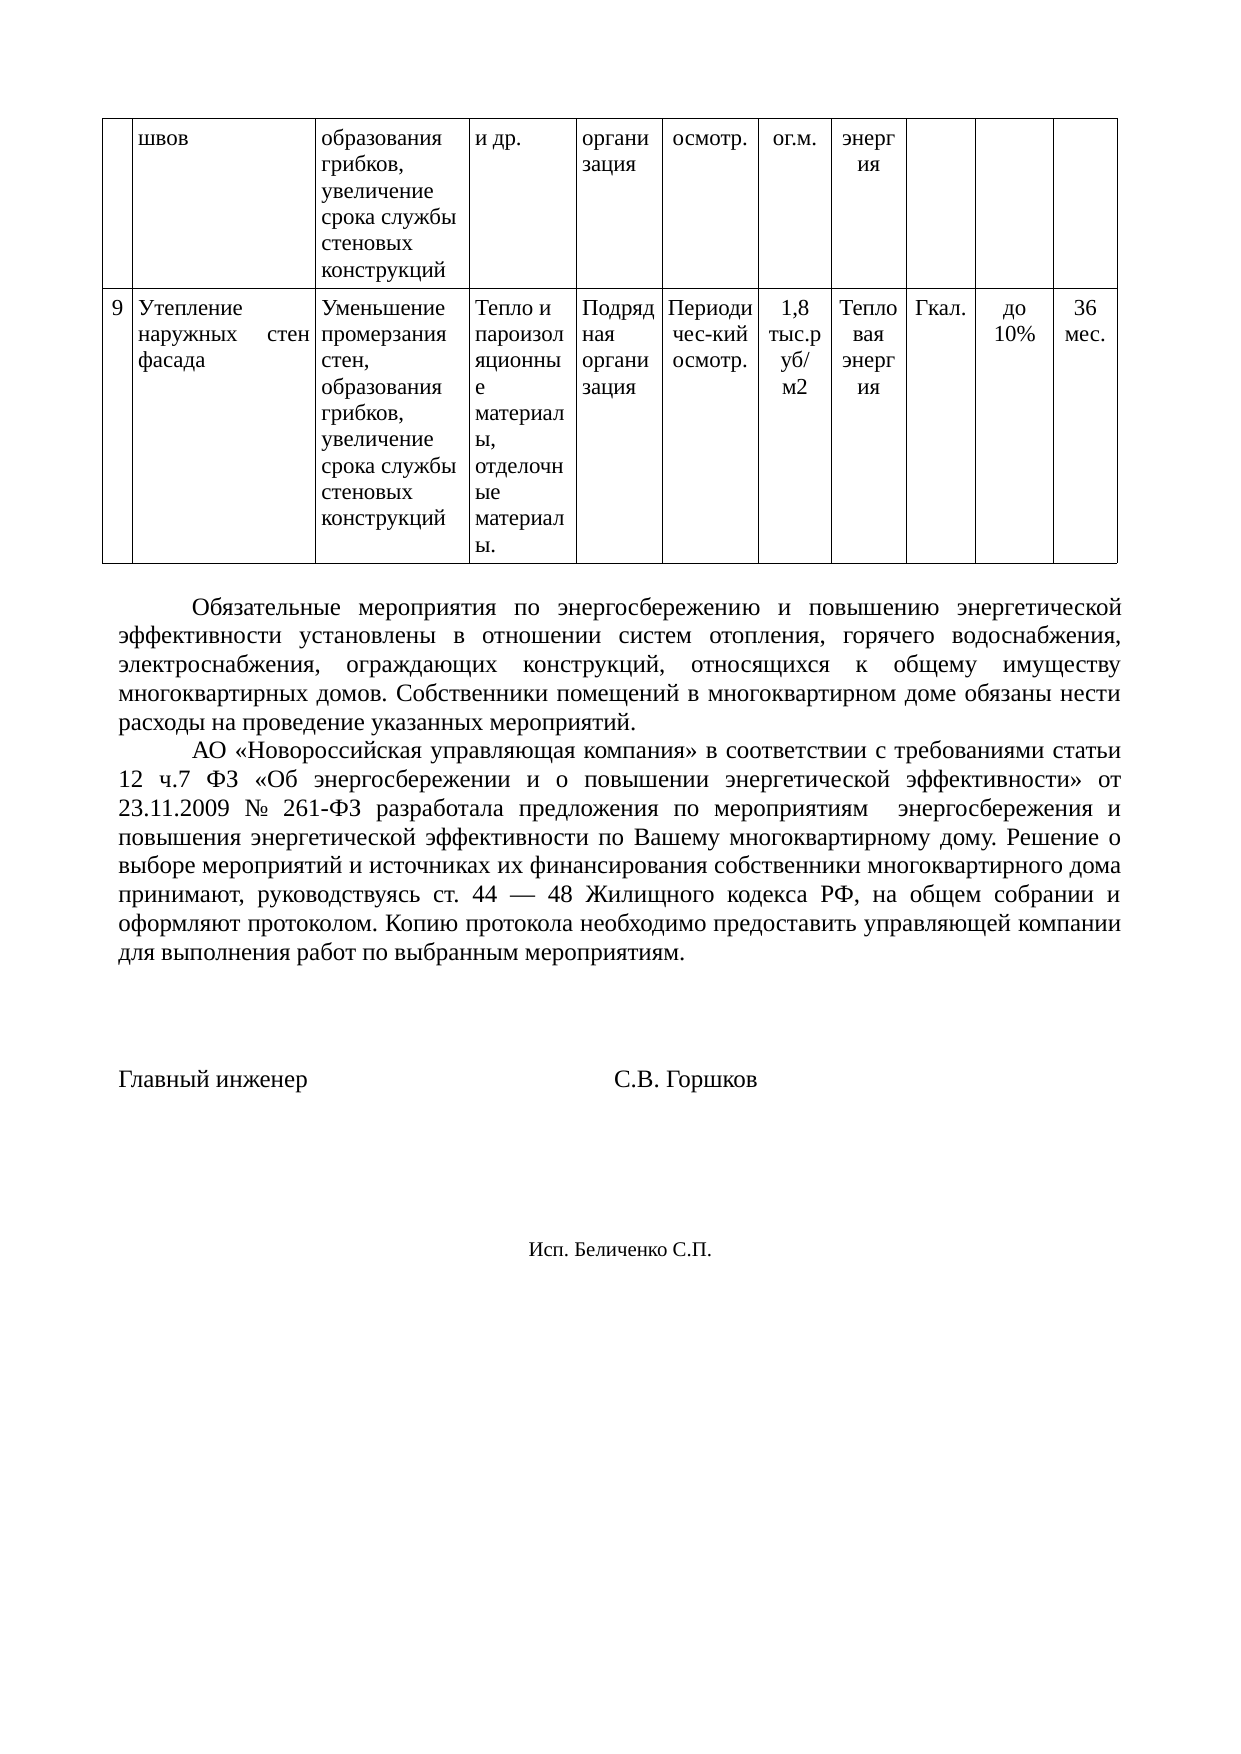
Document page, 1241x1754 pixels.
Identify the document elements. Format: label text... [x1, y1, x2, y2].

table_cell энергия [832, 119, 906, 288]
table_cell Гкал. [907, 289, 975, 563]
table_cell 1,8 тыс.руб/ м2 [759, 289, 831, 563]
table_cell Уменьшение промерзания стен, образования грибков, увеличение срока службы стеновых конструкций [316, 289, 469, 563]
table_cell Тепло и пароизоляционные материалы, отделочные материалы. [470, 289, 576, 563]
table_cell [1054, 119, 1117, 288]
text АО «Новороссийская управляющая компания» в соответствии с требованиями статьи 12 ч.7 ФЗ «Об энергосбережении и о повышении энергетической эффективности» от 23.11.2009 № 261-ФЗ разработала предложения по мероприятиям энергосбережения и повышения энергетической эффективности по Вашему многоквартирному дому. Решение о выборе мероприятий и источниках их финансирования собственники многоквартирного дома принимают, руководствуясь ст. 44 — 48 Жилищного кодекса РФ, на общем собрании и оформляют протоколом. Копию протокола необходимо предоставить управляющей компании для выполнения работ по выбранным мероприятиям. [118, 736, 1122, 966]
table_cell осмотр. [663, 119, 758, 288]
text Главный инженер С.В. Горшков [118, 1064, 1122, 1093]
table_cell 9 [103, 289, 132, 563]
table_cell [976, 119, 1053, 288]
table_cell Подрядная организация [577, 289, 662, 563]
table_cell [1118, 118, 1122, 288]
table_cell [907, 119, 975, 288]
text Исп. Беличенко С.П. [118, 1237, 1122, 1261]
text Обязательные мероприятия по энергосбережению и повышению энергетической эффективности установлены в отношении систем отопления, горячего водоснабжения, электроснабжения, ограждающих конструкций, относящихся к общему имуществу многоквартирных домов. Собственники помещений в многоквартирном доме обязаны нести расходы на проведение указанных мероприятий. [118, 592, 1122, 736]
table_cell [1118, 288, 1122, 563]
table_cell организация [577, 119, 662, 288]
table_cell образования грибков, увеличение срока службы стеновых конструкций [316, 119, 469, 288]
table_cell [103, 119, 132, 288]
table_cell ог.м. [759, 119, 831, 288]
table_cell 36 мес. [1054, 289, 1117, 563]
table_cell Утепление наружных стен фасада [133, 289, 315, 563]
table_cell Тепловая энергия [832, 289, 906, 563]
table_cell Периодичес-кий осмотр. [663, 289, 758, 563]
table_cell до 10% [976, 289, 1053, 563]
table_cell и др. [470, 119, 576, 288]
table_cell швов [133, 119, 315, 288]
